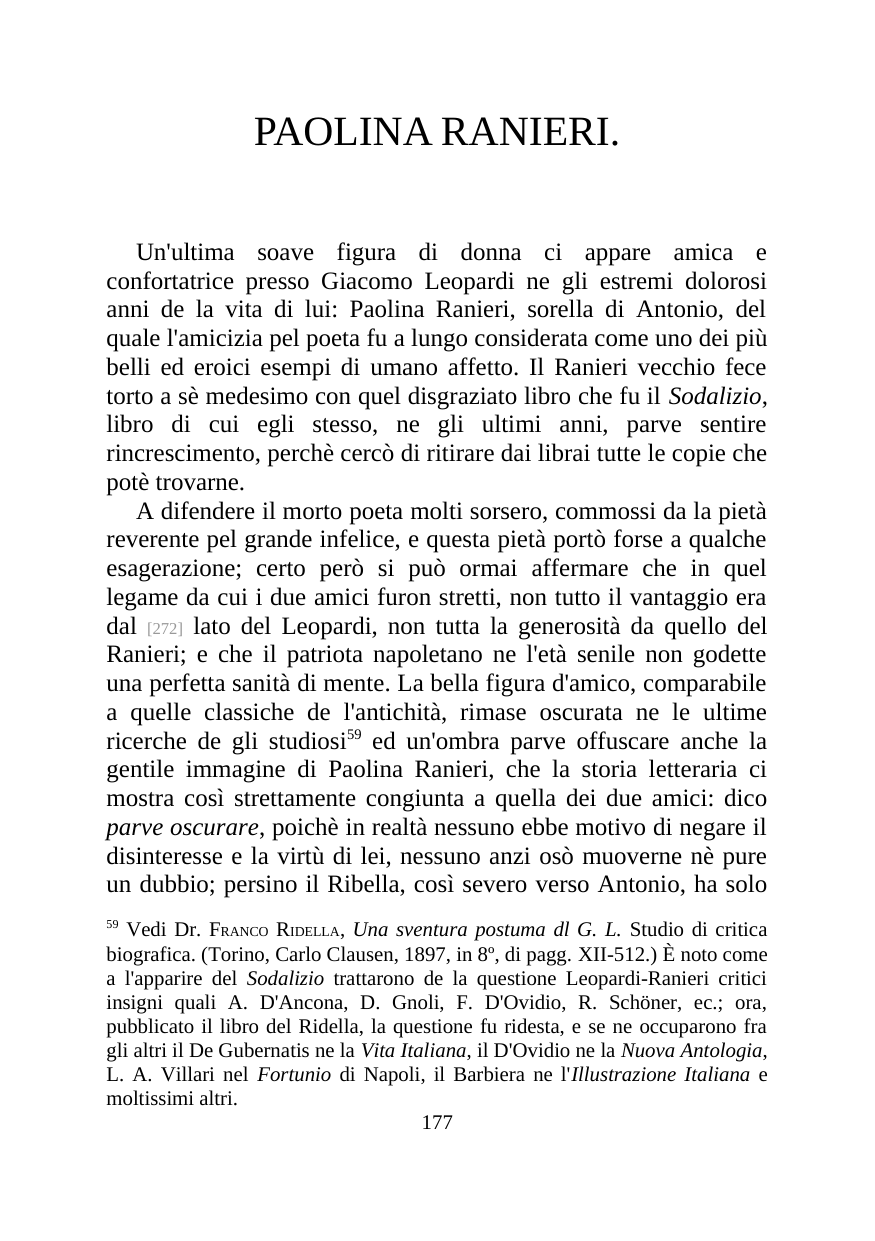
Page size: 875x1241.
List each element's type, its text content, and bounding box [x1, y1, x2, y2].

text Un'ultima soave figura di donna ci appare amica e confortatrice presso Giacomo Leopardi ne gli estremi dolorosi anni de la vita di lui: Paolina Ranieri, sorella di Antonio, del quale l'amicizia pel poeta fu a lungo considerata come uno dei più belli ed eroici esempi di umano affetto. Il Ranieri vecchio fece torto a sè medesimo con quel disgraziato libro che fu il Sodalizio, libro di cui egli stesso, ne gli ultimi anni, parve sentire rincrescimento, perchè cercò di ritirare dai librai tutte le copie che potè trovarne. [106, 237, 768, 496]
text Vedi Dr. Franco Ridella, Una sventura postuma dl G. L. Studio di critica biografica. (Torino, Carlo Clausen, 1897, in 8º, di pagg. XII-512.) È noto come a l'apparire del Sodalizio trattarono de la questione Leopardi-Ranieri critici insigni quali A. D'Ancona, D. Gnoli, F. D'Ovidio, R. Schöner, ec.; ora, pubblicato il libro del Ridella, la questione fu ridesta, e se ne occuparono fra gli altri il De Gubernatis ne la Vita Italiana, il D'Ovidio ne la Nuova Antologia, L. A. Villari nel Fortunio di Napoli, il Barbiera ne l'Illustrazione Italiana e moltissimi altri. [106, 917, 768, 1110]
subtitle PAOLINA RANIERI. [106, 106, 768, 154]
text A difendere il morto poeta molti sorsero, commossi da la pietà reverente pel grande infelice, e questa pietà portò forse a qualche esagerazione; certo però si può ormai affermare che in quel legame da cui i due amici furon stretti, non tutto il vantaggio era dal [272] lato del Leopardi, non tutta la generosità da quello del Ranieri; e che il patriota napoletano ne l'età senile non godette una perfetta sanità di mente. La bella figura d'amico, comparabile a quelle classiche de l'antichità, rimase oscurata ne le ultime ricerche de gli studiosi ed un'ombra parve offuscare anche la gentile immagine di Paolina Ranieri, che la storia letteraria ci mostra così strettamente congiunta a quella dei due amici: dico parve oscurare, poichè in realtà nessuno ebbe motivo di negare il disinteresse e la virtù di lei, nessuno anzi osò muoverne nè pure un dubbio; persino il Ribella, così severo verso Antonio, ha solo [106, 496, 768, 898]
